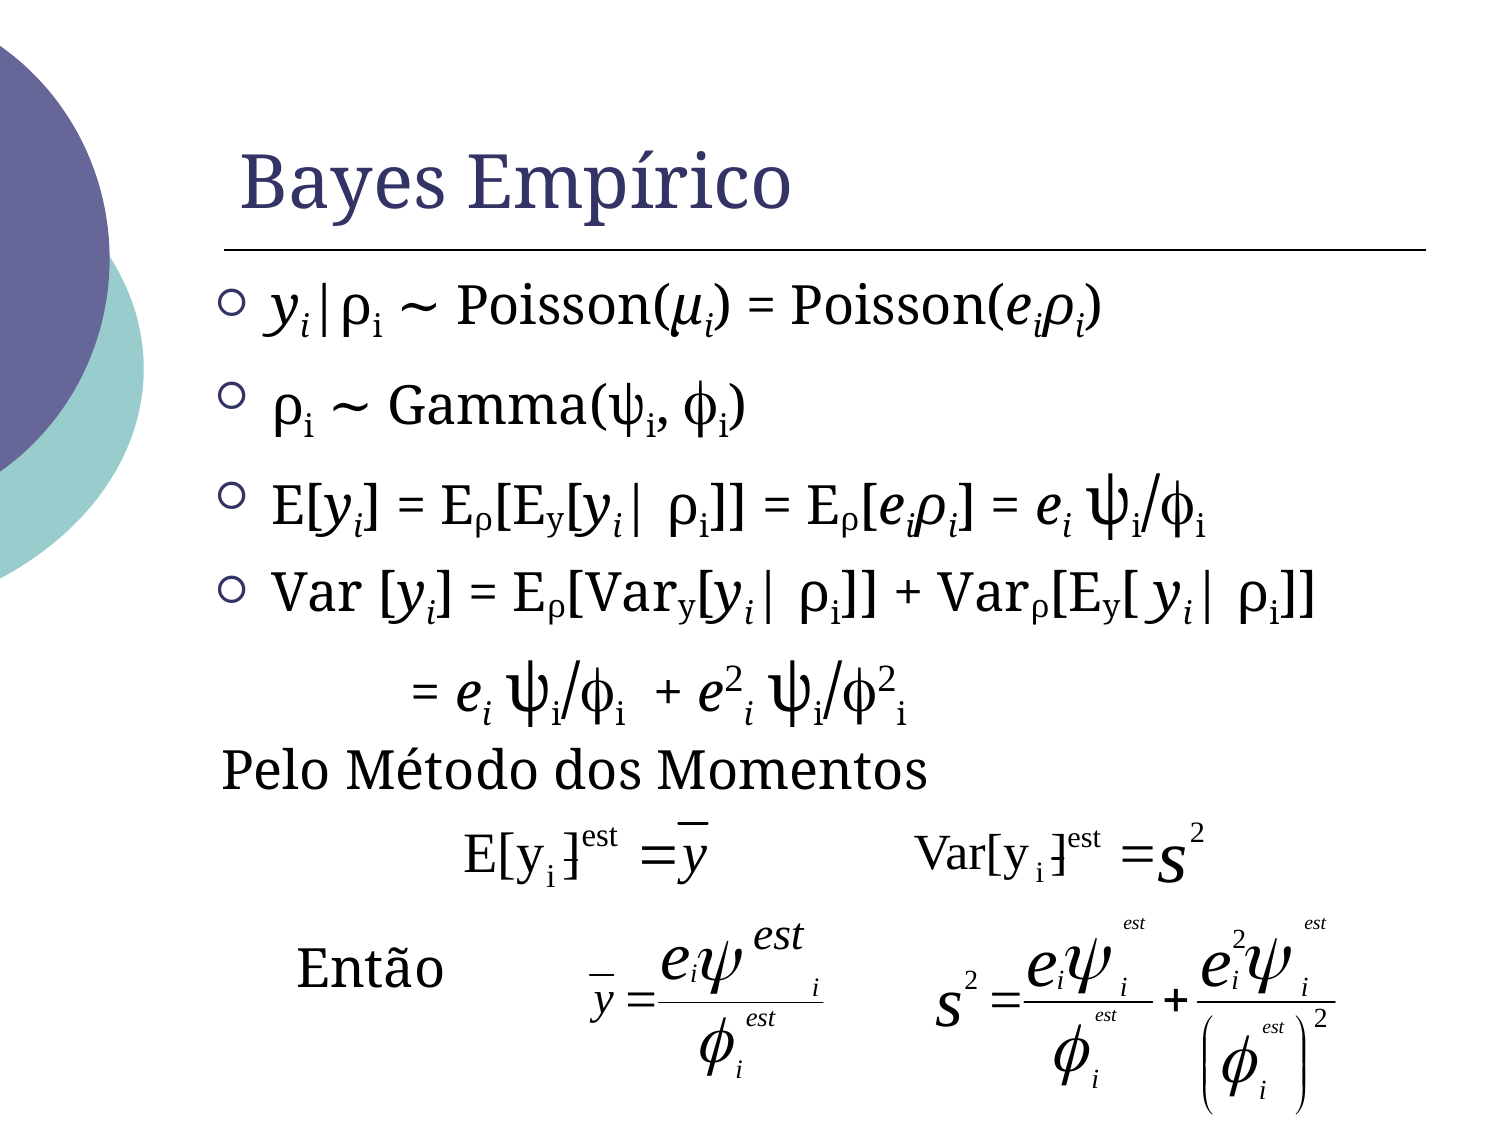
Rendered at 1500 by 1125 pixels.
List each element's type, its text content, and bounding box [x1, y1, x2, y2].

chart [582, 907, 833, 1090]
chart [905, 810, 1213, 895]
title Bayes Empírico [224, 84, 1425, 232]
chart [454, 810, 717, 902]
chart [927, 907, 1347, 1125]
text_box Pelo Método dos Momentos Então [206, 764, 1424, 1105]
list yi|ρi ∼ Poisson(µi) = Poisson(eiρi) ρi ∼ Gamma(ψi, i) E[yi] = Eρ[Ey[yi| ρi]] = Eρ[eiρi] = ei ψi/i Var [yi] = Eρ[Vary[yi| ρi]] + Varρ[Ey[ yi| ρi]] = ei ψi/i + e2i ψi/2i [200, 262, 1463, 764]
